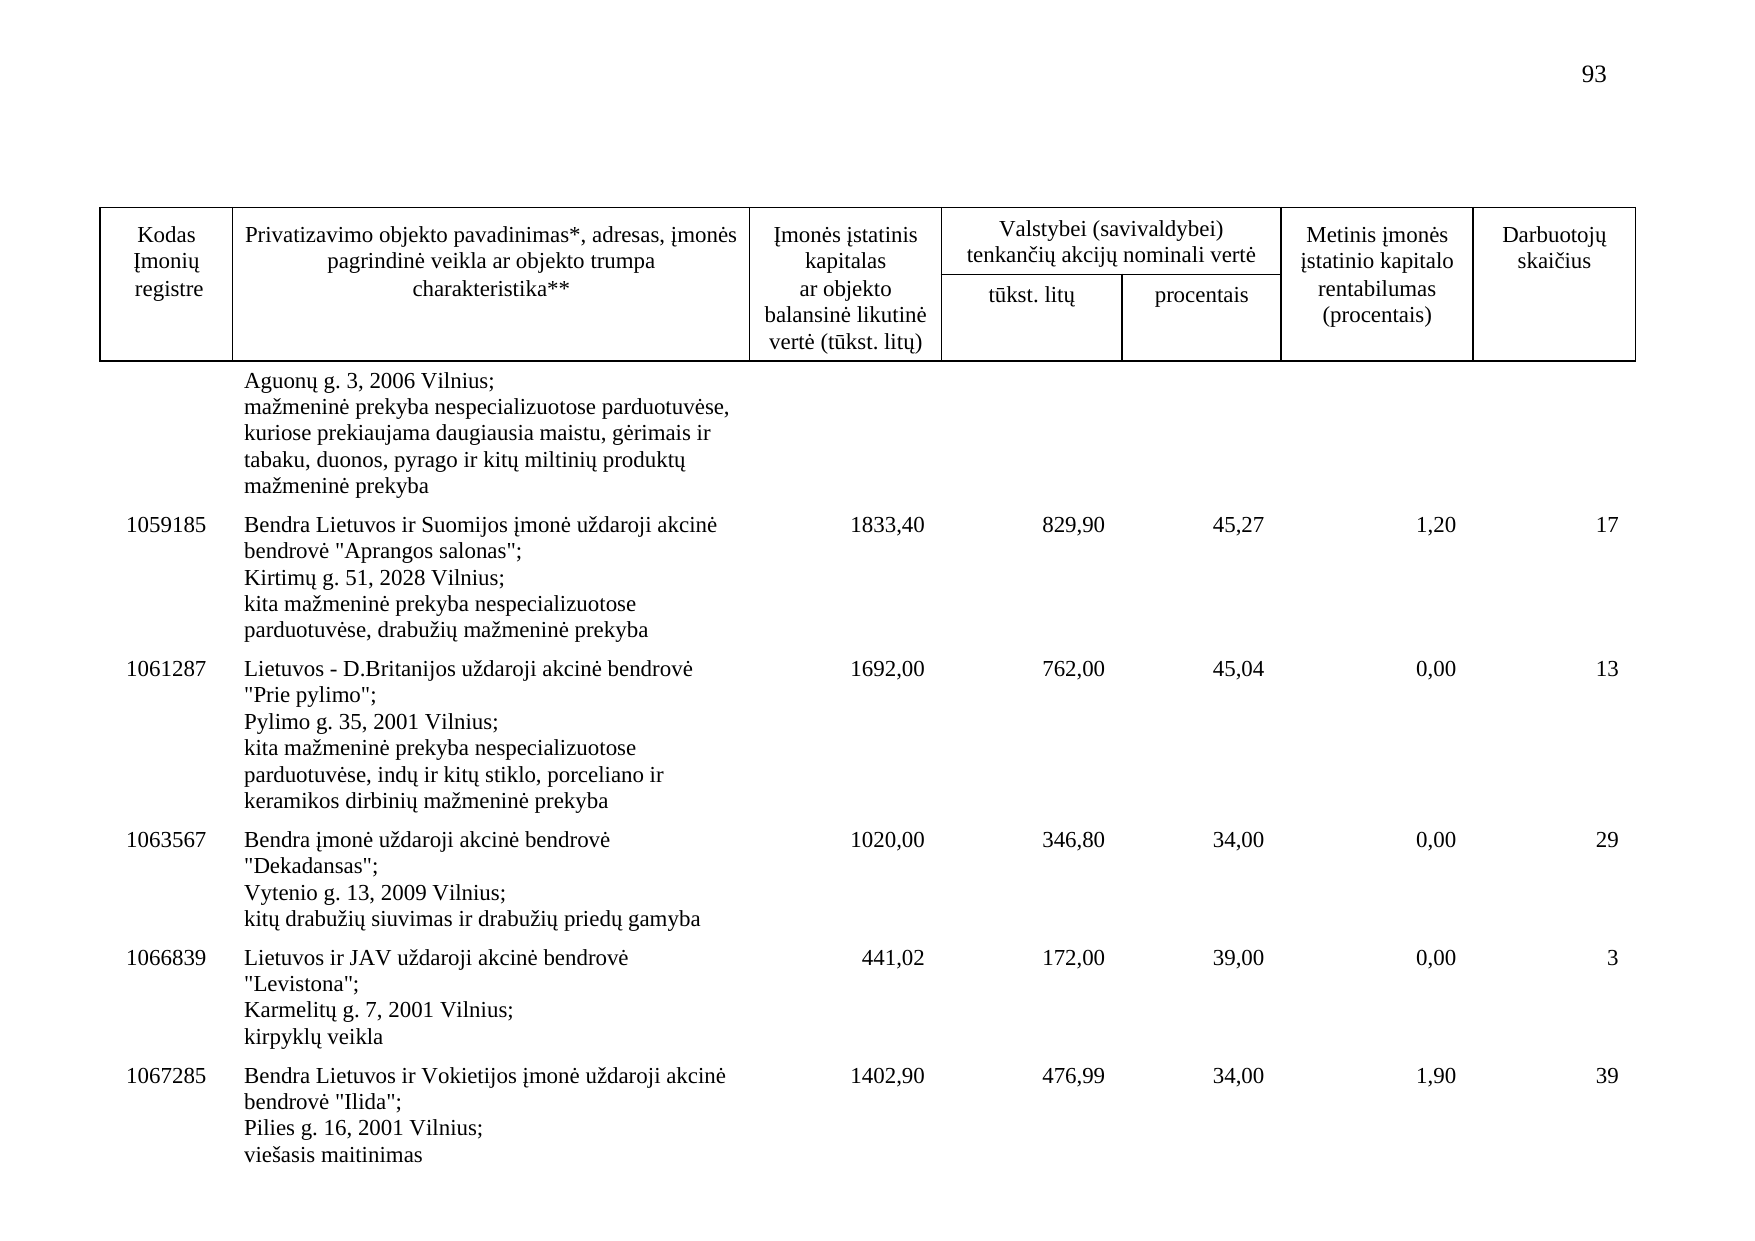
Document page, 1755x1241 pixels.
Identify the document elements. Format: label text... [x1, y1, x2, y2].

table_cell 829,90 [941, 505, 1122, 649]
table_cell [1281, 362, 1473, 505]
table_cell Bendra įmonė uždaroji akcinė bendrovė "Dekadansas"; Vytenio g. 13, 2009 Vilnius; kitų drabužių siuvimas ir drabužių priedų gamyba [233, 820, 749, 937]
table_header Įmonės įstatinis kapitalas [750, 208, 941, 273]
table_cell 17 [1473, 505, 1636, 649]
table_cell 346,80 [941, 820, 1122, 937]
table_cell 1,90 [1281, 1055, 1473, 1173]
table_cell charakteristika** [233, 274, 749, 360]
table_cell registre [101, 274, 232, 360]
table_cell 45,04 [1122, 649, 1281, 819]
table_cell procentais [1123, 275, 1280, 360]
table_cell 1063567 [100, 820, 233, 937]
table_header Kodas Įmonių [101, 208, 232, 273]
table_cell 1833,40 [750, 505, 941, 649]
table_header Metinis įmonės įstatinio kapitalo [1282, 208, 1472, 273]
table_cell 476,99 [941, 1055, 1122, 1173]
table_header Darbuotojų skaičius [1474, 208, 1635, 273]
table_cell 34,00 [1122, 820, 1281, 937]
table_cell [1122, 362, 1281, 505]
table_cell [1474, 274, 1635, 360]
table_cell 1059185 [100, 505, 233, 649]
table_cell 1020,00 [750, 820, 941, 937]
table_cell 34,00 [1122, 1055, 1281, 1173]
table_cell 3 [1473, 938, 1636, 1055]
table_cell 1,20 [1281, 505, 1473, 649]
table_cell Bendra Lietuvos ir Vokietijos įmonė uždaroji akcinė bendrovė "Ilida"; Pilies g. 16, 2001 Vilnius; viešasis maitinimas [233, 1055, 749, 1173]
table_cell rentabilumas (procentais) [1282, 274, 1472, 360]
table_cell [100, 362, 233, 505]
table_cell 45,27 [1122, 505, 1281, 649]
table_cell 1067285 [100, 1055, 233, 1173]
table_header Privatizavimo objekto pavadinimas*, adresas, įmonės pagrindinė veikla ar objekto trumpa [233, 208, 749, 273]
table_cell 29 [1473, 820, 1636, 937]
table_cell Aguonų g. 3, 2006 Vilnius; mažmeninė prekyba nespecializuotose parduotuvėse, kuriose prekiaujama daugiausia maistu, gėrimais ir tabaku, duonos, pyrago ir kitų miltinių produktų mažmeninė prekyba [233, 362, 749, 505]
table_cell Bendra Lietuvos ir Suomijos įmonė uždaroji akcinė bendrovė "Aprangos salonas"; Kirtimų g. 51, 2028 Vilnius; kita mažmeninė prekyba nespecializuotose parduotuvėse, drabužių mažmeninė prekyba [233, 505, 749, 649]
table_cell Lietuvos - D.Britanijos uždaroji akcinė bendrovė "Prie pylimo"; Pylimo g. 35, 2001 Vilnius; kita mažmeninė prekyba nespecializuotose parduotuvėse, indų ir kitų stiklo, porceliano ir keramikos dirbinių mažmeninė prekyba [233, 649, 749, 819]
table_cell [941, 362, 1122, 505]
table_cell 39,00 [1122, 938, 1281, 1055]
table_cell 0,00 [1281, 820, 1473, 937]
table_cell 1402,90 [750, 1055, 941, 1173]
table_cell 0,00 [1281, 649, 1473, 819]
table_cell 172,00 [941, 938, 1122, 1055]
table_cell tūkst. litų [942, 275, 1121, 360]
table_header Valstybei (savivaldybei) tenkančių akcijų nominali vertė [942, 208, 1280, 273]
table_cell ar objekto balansinė likutinė vertė (tūkst. litų) [750, 274, 941, 360]
table_cell 1066839 [100, 938, 233, 1055]
table_cell [1473, 362, 1636, 505]
table_cell 762,00 [941, 649, 1122, 819]
table_cell 1061287 [100, 649, 233, 819]
table_cell 13 [1473, 649, 1636, 819]
table_cell 441,02 [750, 938, 941, 1055]
table_cell Lietuvos ir JAV uždaroji akcinė bendrovė "Levistona"; Karmelitų g. 7, 2001 Vilnius; kirpyklų veikla [233, 938, 749, 1055]
table_cell 1692,00 [750, 649, 941, 819]
table_cell [750, 362, 941, 505]
table_cell 0,00 [1281, 938, 1473, 1055]
table_cell 39 [1473, 1055, 1636, 1173]
